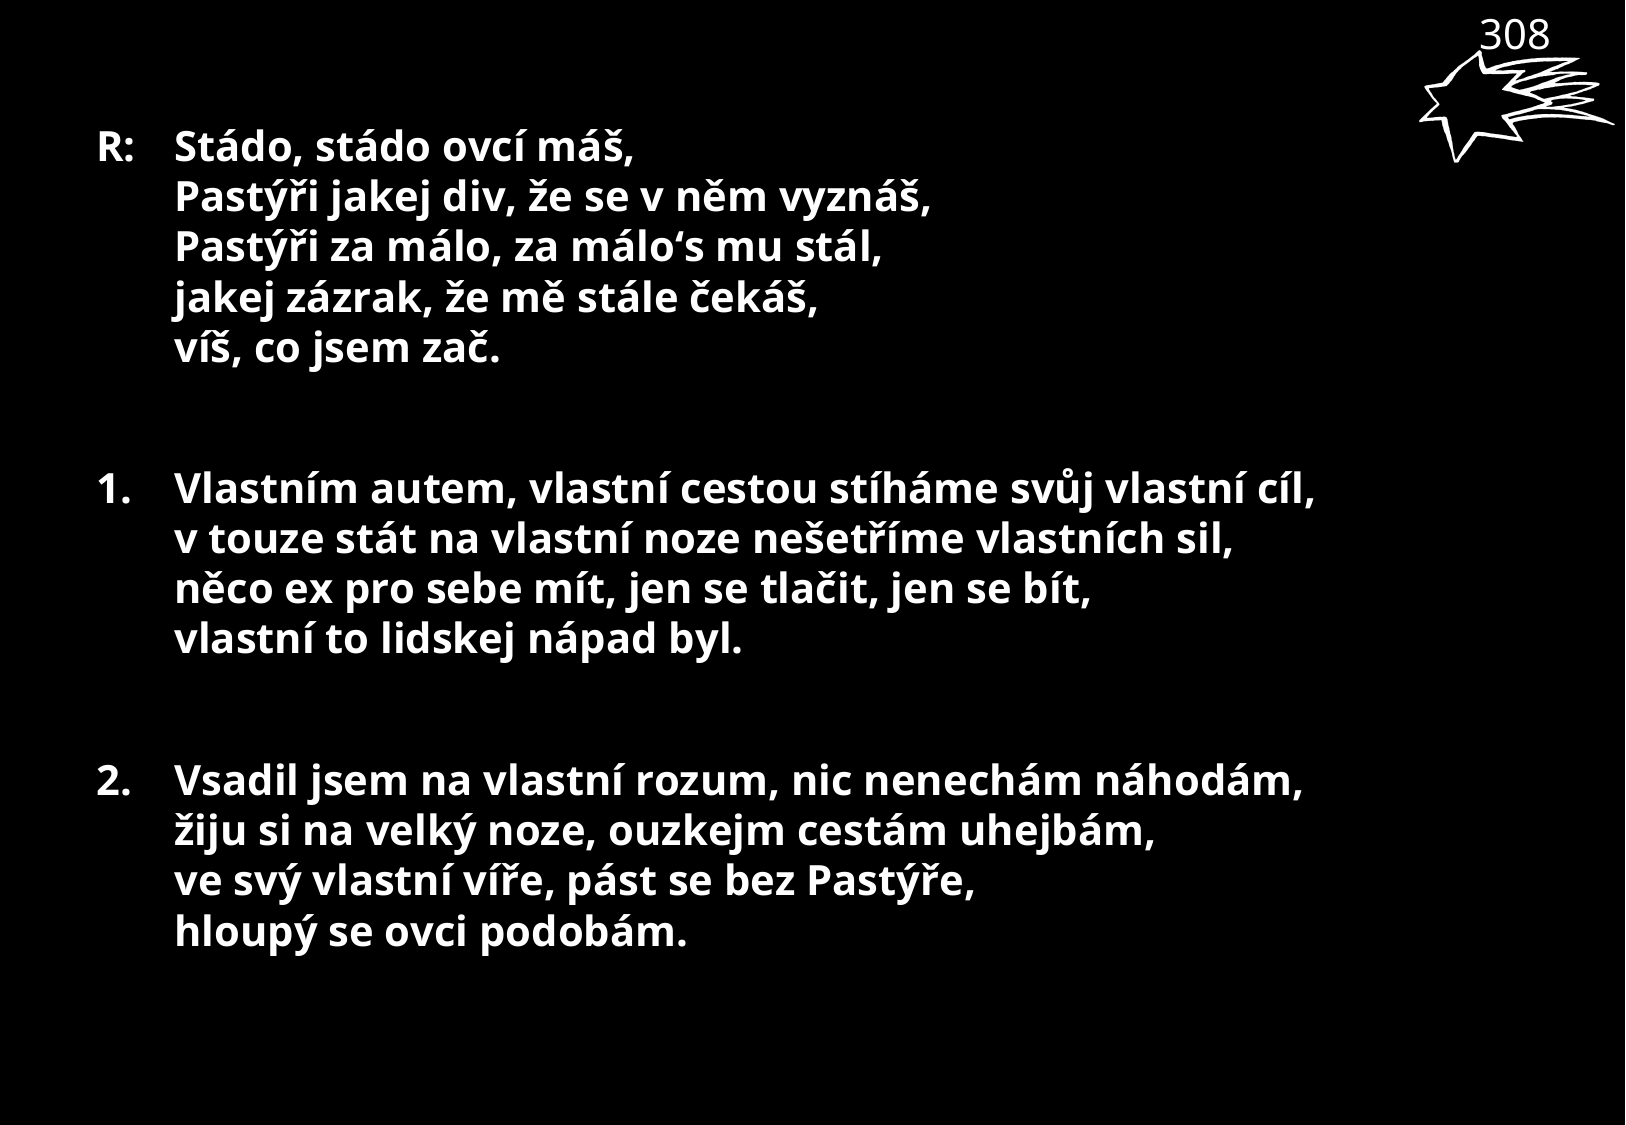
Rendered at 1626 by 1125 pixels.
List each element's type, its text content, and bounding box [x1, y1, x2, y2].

text_box 308 [1405, 0, 1626, 66]
list R: Stádo, stádo ovcí máš, Pastýři jakej div, že se v něm vyznáš, Pastýři za málo, za málo‘s mu stál, jakej zázrak, že mě stále čekáš, víš, co jsem zač. 1. Vlastním autem, vlastní cestou stíháme svůj vlastní cíl, v touze stát na vlastní noze nešetříme vlastních sil, něco ex pro sebe mít, jen se tlačit, jen se bít, vlastní to lidskej nápad byl. 2. Vsadil jsem na vlastní rozum, nic nenechám náhodám, žiju si na velký noze, ouzkejm cestám uhejbám, ve svý vlastní víře, pást se bez Pastýře, hloupý se ovci podobám. [81, 112, 1544, 1101]
